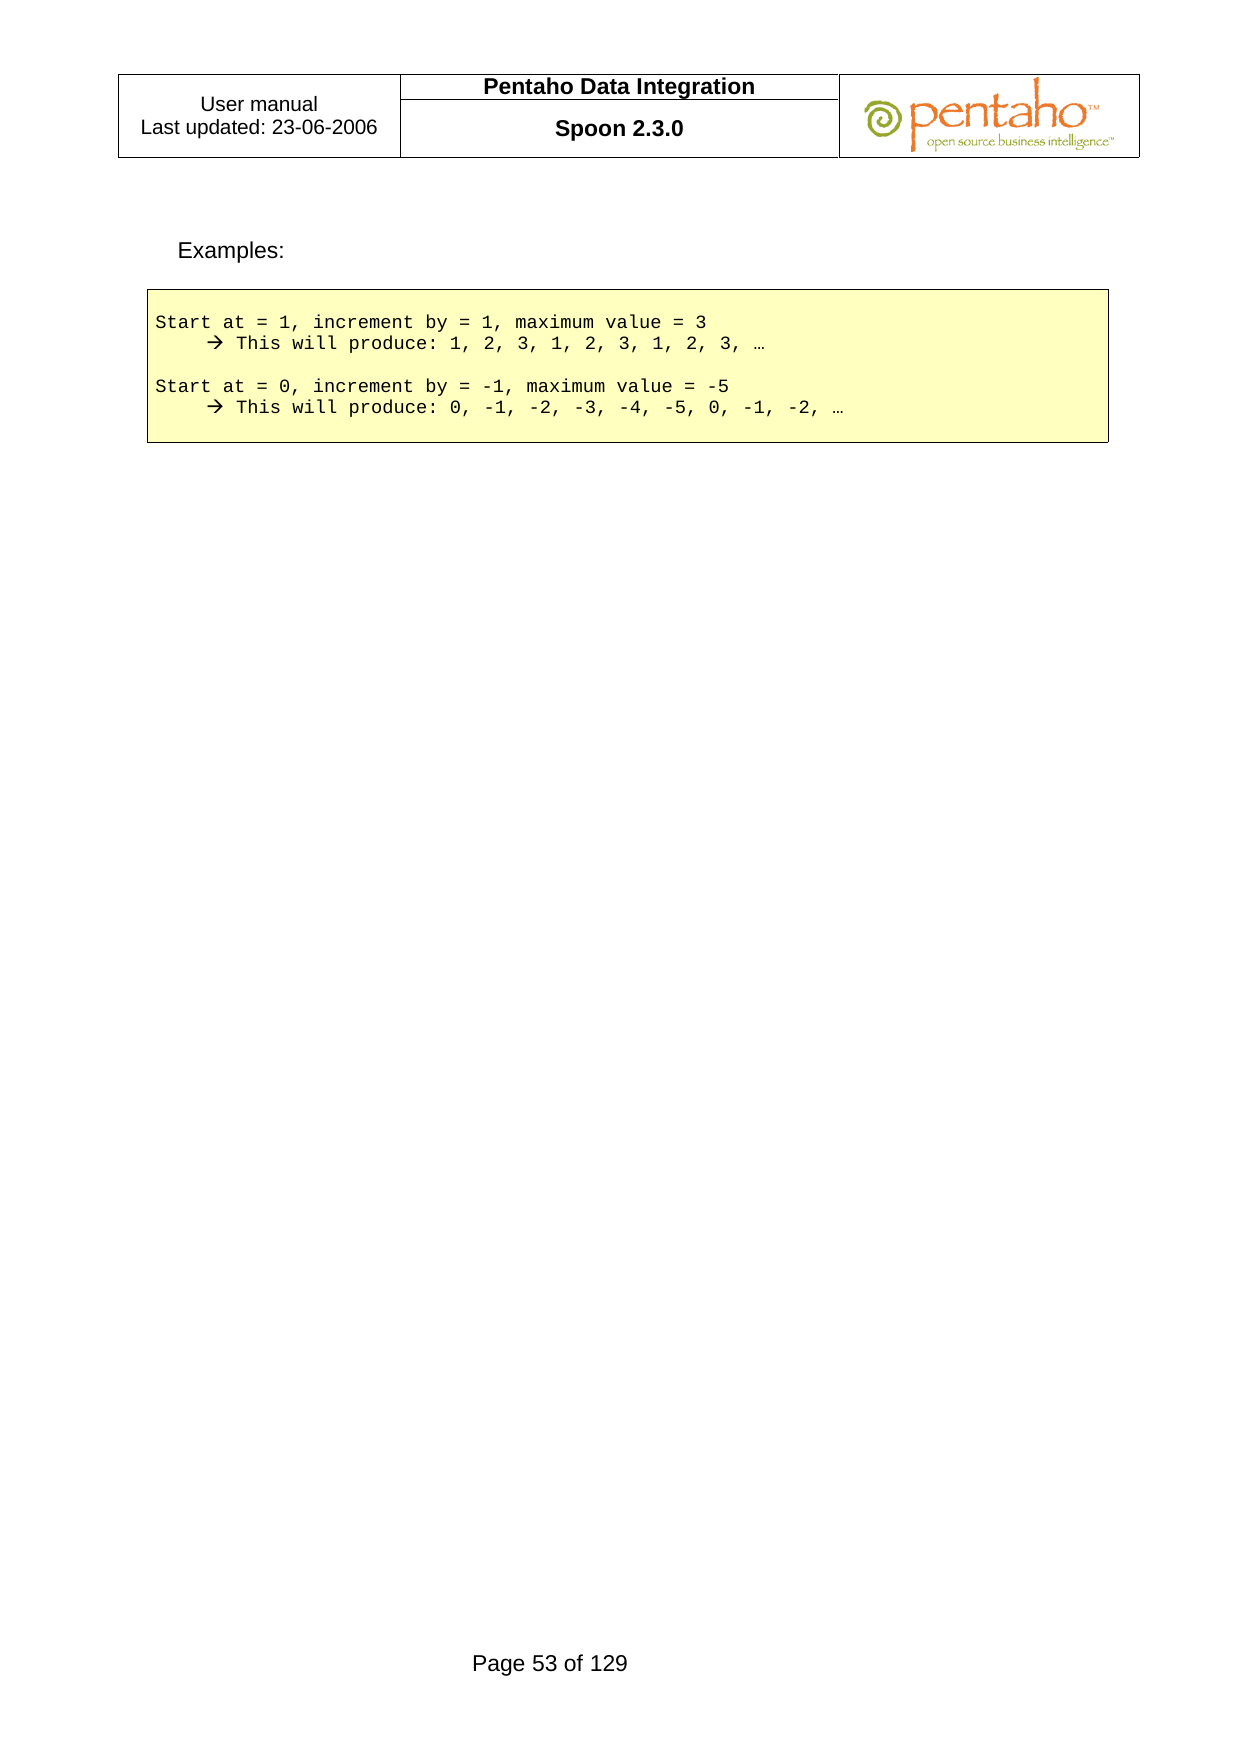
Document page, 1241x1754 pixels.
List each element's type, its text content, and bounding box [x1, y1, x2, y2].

text  This will produce: 0, -1, -2, -3, -4, -5, 0, -1, -2, … [148, 396, 1108, 417]
text Examples: [177, 238, 1137, 264]
text Start at = 1, increment by = 1, maximum value = 3 [148, 311, 1108, 332]
text  This will produce: 1, 2, 3, 1, 2, 3, 1, 2, 3, … [148, 332, 1108, 353]
text Start at = 0, increment by = -1, maximum value = -5 [148, 374, 1108, 396]
